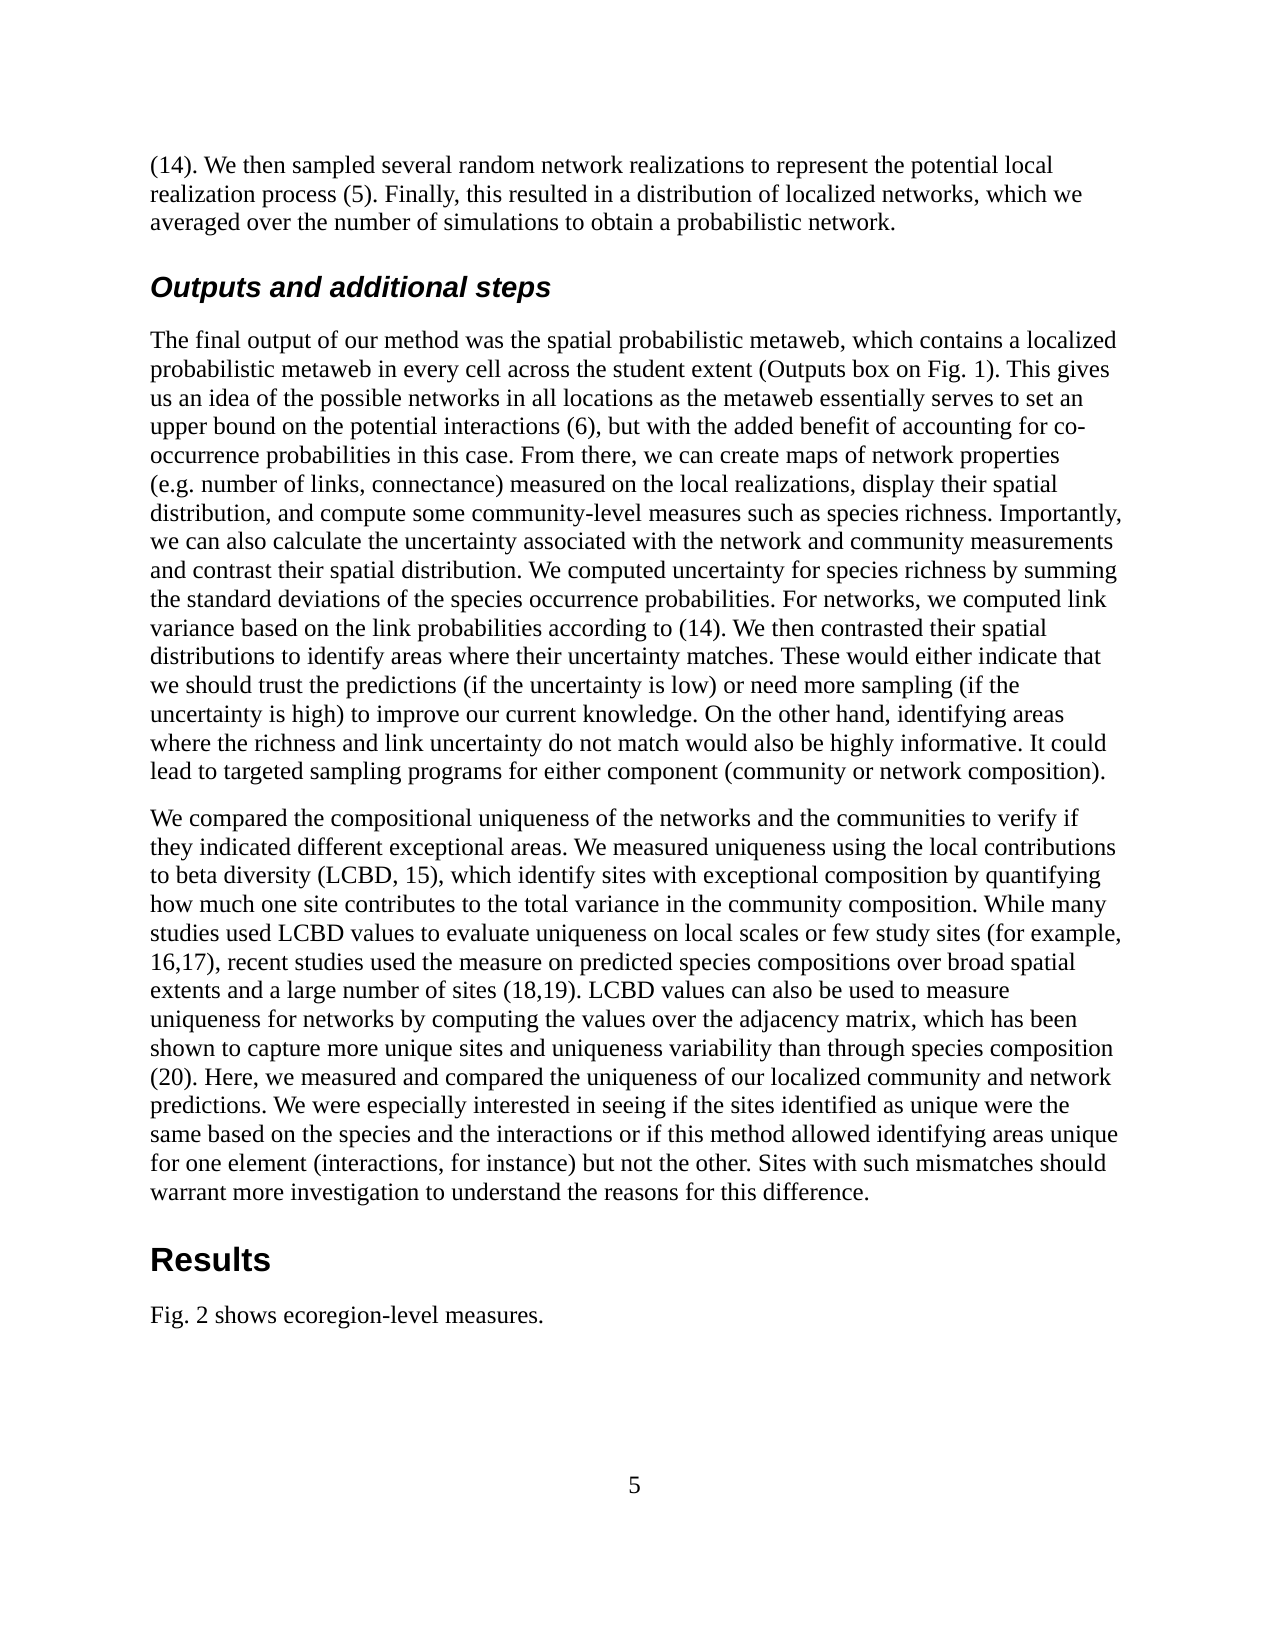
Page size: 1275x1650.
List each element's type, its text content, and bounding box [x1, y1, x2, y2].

text Fig. 2 shows ecoregion-level measures. [150, 1300, 1125, 1328]
subtitle Results [150, 1239, 1125, 1278]
subtitle Outputs and additional steps [150, 270, 1125, 304]
text We compared the compositional uniqueness of the networks and the communities to verify if they indicated different exceptional areas. We measured uniqueness using the local contributions to beta diversity (LCBD, 15), which identify sites with exceptional composition by quantifying how much one site contributes to the total variance in the community composition. While many studies used LCBD values to evaluate uniqueness on local scales or few study sites (for example, 16,17), recent studies used the measure on predicted species compositions over broad spatial extents and a large number of sites (18,19). LCBD values can also be used to measure uniqueness for networks by computing the values over the adjacency matrix, which has been shown to capture more unique sites and uniqueness variability than through species composition (20). Here, we measured and compared the uniqueness of our localized community and network predictions. We were especially interested in seeing if the sites identified as unique were the same based on the species and the interactions or if this method allowed identifying areas unique for one element (interactions, for instance) but not the other. Sites with such mismatches should warrant more investigation to understand the reasons for this difference. [150, 803, 1125, 1206]
text The final output of our method was the spatial probabilistic metaweb, which contains a localized probabilistic metaweb in every cell across the student extent (Outputs box on Fig. 1). This gives us an idea of the possible networks in all locations as the metaweb essentially serves to set an upper bound on the potential interactions (6), but with the added benefit of accounting for co-occurrence probabilities in this case. From there, we can create maps of network properties (e.g. number of links, connectance) measured on the local realizations, display their spatial distribution, and compute some community-level measures such as species richness. Importantly, we can also calculate the uncertainty associated with the network and community measurements and contrast their spatial distribution. We computed uncertainty for species richness by summing the standard deviations of the species occurrence probabilities. For networks, we computed link variance based on the link probabilities according to (14). We then contrasted their spatial distributions to identify areas where their uncertainty matches. These would either indicate that we should trust the predictions (if the uncertainty is low) or need more sampling (if the uncertainty is high) to improve our current knowledge. On the other hand, identifying areas where the richness and link uncertainty do not match would also be highly informative. It could lead to targeted sampling programs for either component (community or network composition). [150, 325, 1125, 785]
text (14). We then sampled several random network realizations to represent the potential local realization process (5). Finally, this resulted in a distribution of localized networks, which we averaged over the number of simulations to obtain a probabilistic network. [150, 150, 1125, 236]
